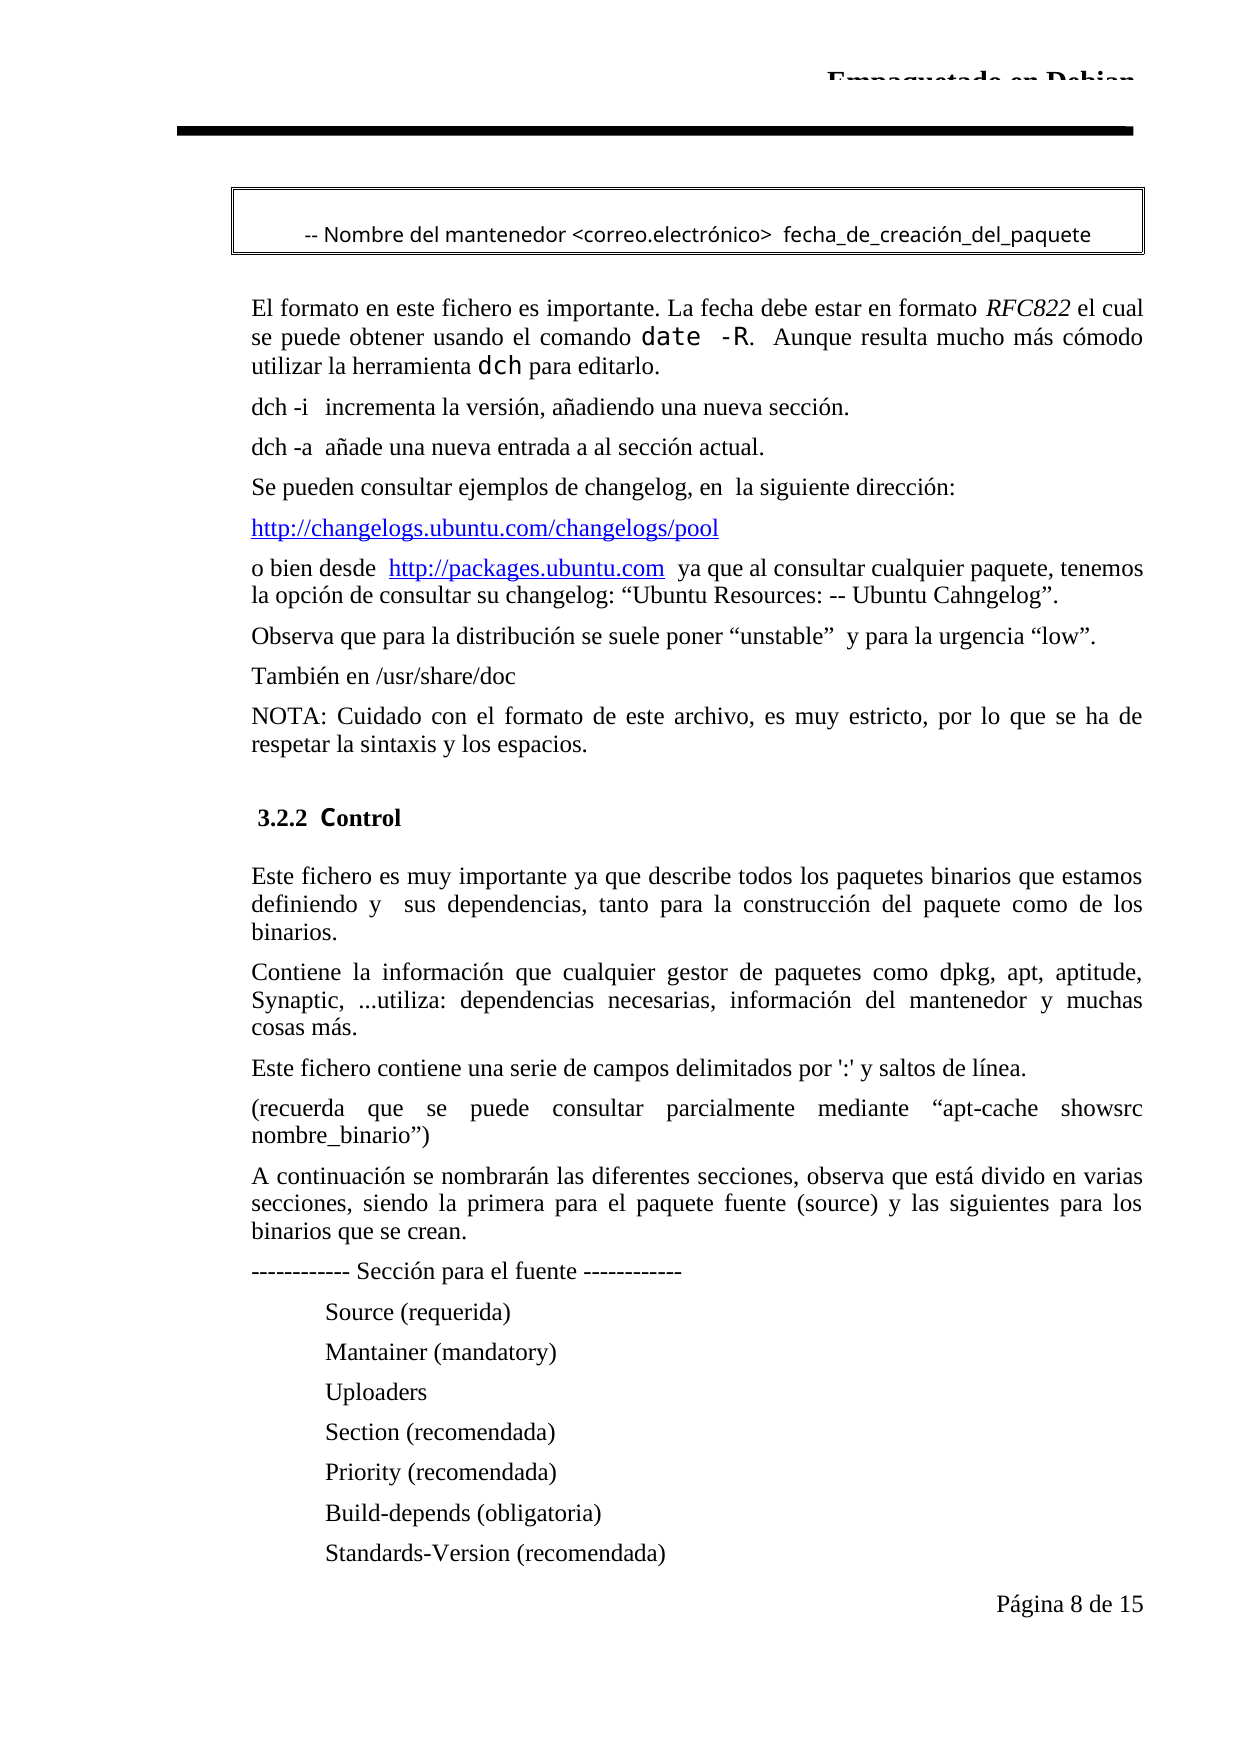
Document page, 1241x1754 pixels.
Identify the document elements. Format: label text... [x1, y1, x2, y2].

subtitle Control [251, 799, 1144, 833]
text Observa que para la distribución se suele poner “unstable” y para la urgencia “low”. [251, 622, 1144, 649]
text Standards-Version (recomendada) [251, 1539, 1144, 1567]
text -- Nombre del mantenedor <correo.electrónico> fecha_de_creación_del_paquete [232, 215, 1144, 254]
text (recuerda que se puede consultar parcialmente mediante “apt-cache showsrc nombre_binario”) [251, 1094, 1144, 1149]
text También en /usr/share/doc [251, 662, 1144, 690]
text A continuación se nombrarán las diferentes secciones, observa que está divido en varias secciones, siendo la primera para el paquete fuente (source) y las siguientes para los binarios que se crean. [251, 1162, 1144, 1245]
text Build-depends (obligatoria) [251, 1499, 1144, 1526]
text Se pueden consultar ejemplos de changelog, en la siguiente dirección: [251, 473, 1144, 501]
text Contiene la información que cualquier gestor de paquetes como dpkg, apt, aptitude, Synaptic, ...utiliza: dependencias necesarias, información del mantenedor y muchas cosas más. [251, 958, 1144, 1041]
text Source (requerida) [251, 1298, 1144, 1325]
text dch -i incrementa la versión, añadiendo una nueva sección. [251, 393, 1144, 421]
text http://changelogs.ubuntu.com/changelogs/pool [251, 514, 1144, 541]
text Este fichero es muy importante ya que describe todos los paquetes binarios que estamos definiendo y sus dependencias, tanto para la construcción del paquete como de los binarios. [251, 862, 1144, 946]
text Section (recomendada) [251, 1418, 1144, 1446]
text NOTA: Cuidado con el formato de este archivo, es muy estricto, por lo que se ha de respetar la sintaxis y los espacios. [251, 702, 1144, 758]
text o bien desde http://packages.ubuntu.com ya que al consultar cualquier paquete, tenemos la opción de consultar su changelog: “Ubuntu Resources: -- Ubuntu Cahngelog”. [251, 554, 1144, 609]
text Uploaders [251, 1378, 1144, 1406]
text Priority (recomendada) [251, 1458, 1144, 1486]
text Este fichero contiene una serie de campos delimitados por ':' y saltos de línea. [251, 1054, 1144, 1081]
text Mantainer (mandatory) [251, 1338, 1144, 1366]
text ------------ Sección para el fuente ------------ [251, 1257, 1144, 1285]
text dch -a añade una nueva entrada a al sección actual. [251, 433, 1144, 461]
text El formato en este fichero es importante. La fecha debe estar en formato RFC822 el cual se puede obtener usando el comando date -R. Aunque resulta mucho más cómodo utilizar la herramienta dch para editarlo. [251, 294, 1144, 381]
